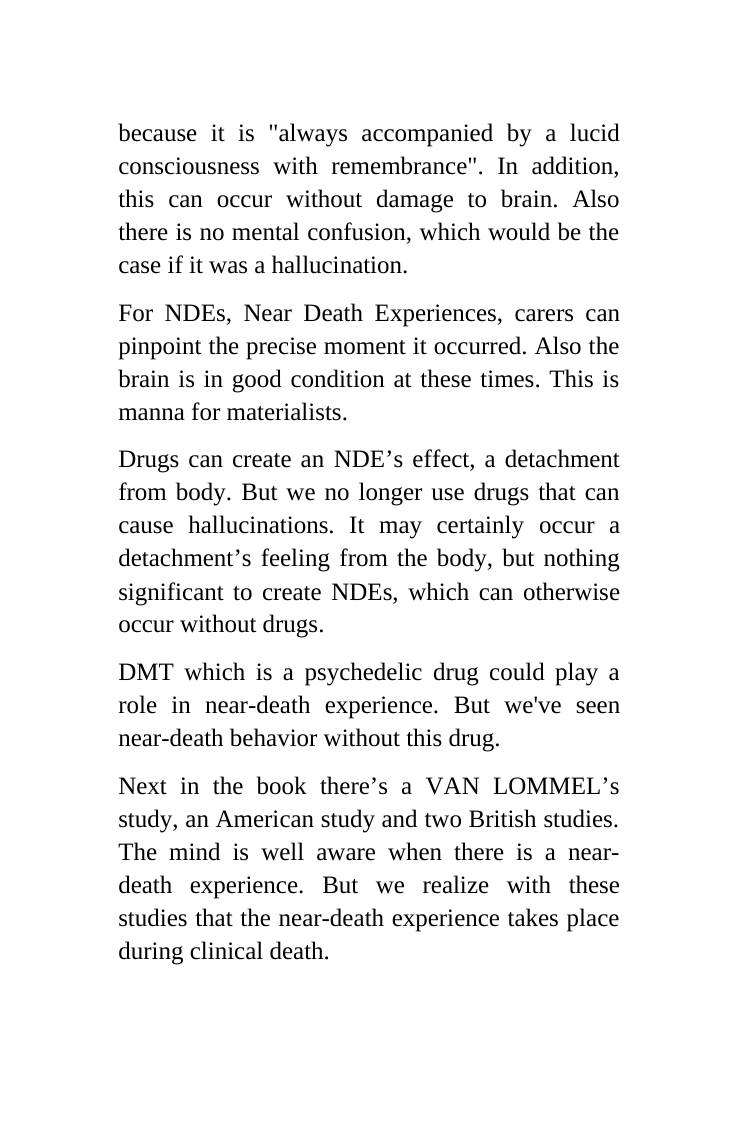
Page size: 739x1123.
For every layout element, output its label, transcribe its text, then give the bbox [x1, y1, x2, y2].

text DMT which is a psychedelic drug could play a role in near-death experience. But we've seen near-death behavior without this drug. [118, 657, 620, 752]
text Next in the book there’s a VAN LOMMEL’s study, an American study and two British studies. The mind is well aware when there is a near-death experience. But we realize with these studies that the near-death experience takes place during clinical death. [118, 771, 620, 965]
text Drugs can create an NDE’s effect, a detachment from body. But we no longer use drugs that can cause hallucinations. It may certainly occur a detachment’s feeling from the body, but nothing significant to create NDEs, which can otherwise occur without drugs. [118, 444, 620, 638]
text For NDEs, Near Death Experiences, carers can pinpoint the precise moment it occurred. Also the brain is in good condition at these times. This is manna for materialists. [118, 298, 620, 426]
text because it is "always accompanied by a lucid consciousness with remembrance". In addition, this can occur without damage to brain. Also there is no mental confusion, which would be the case if it was a hallucination. [118, 118, 620, 279]
